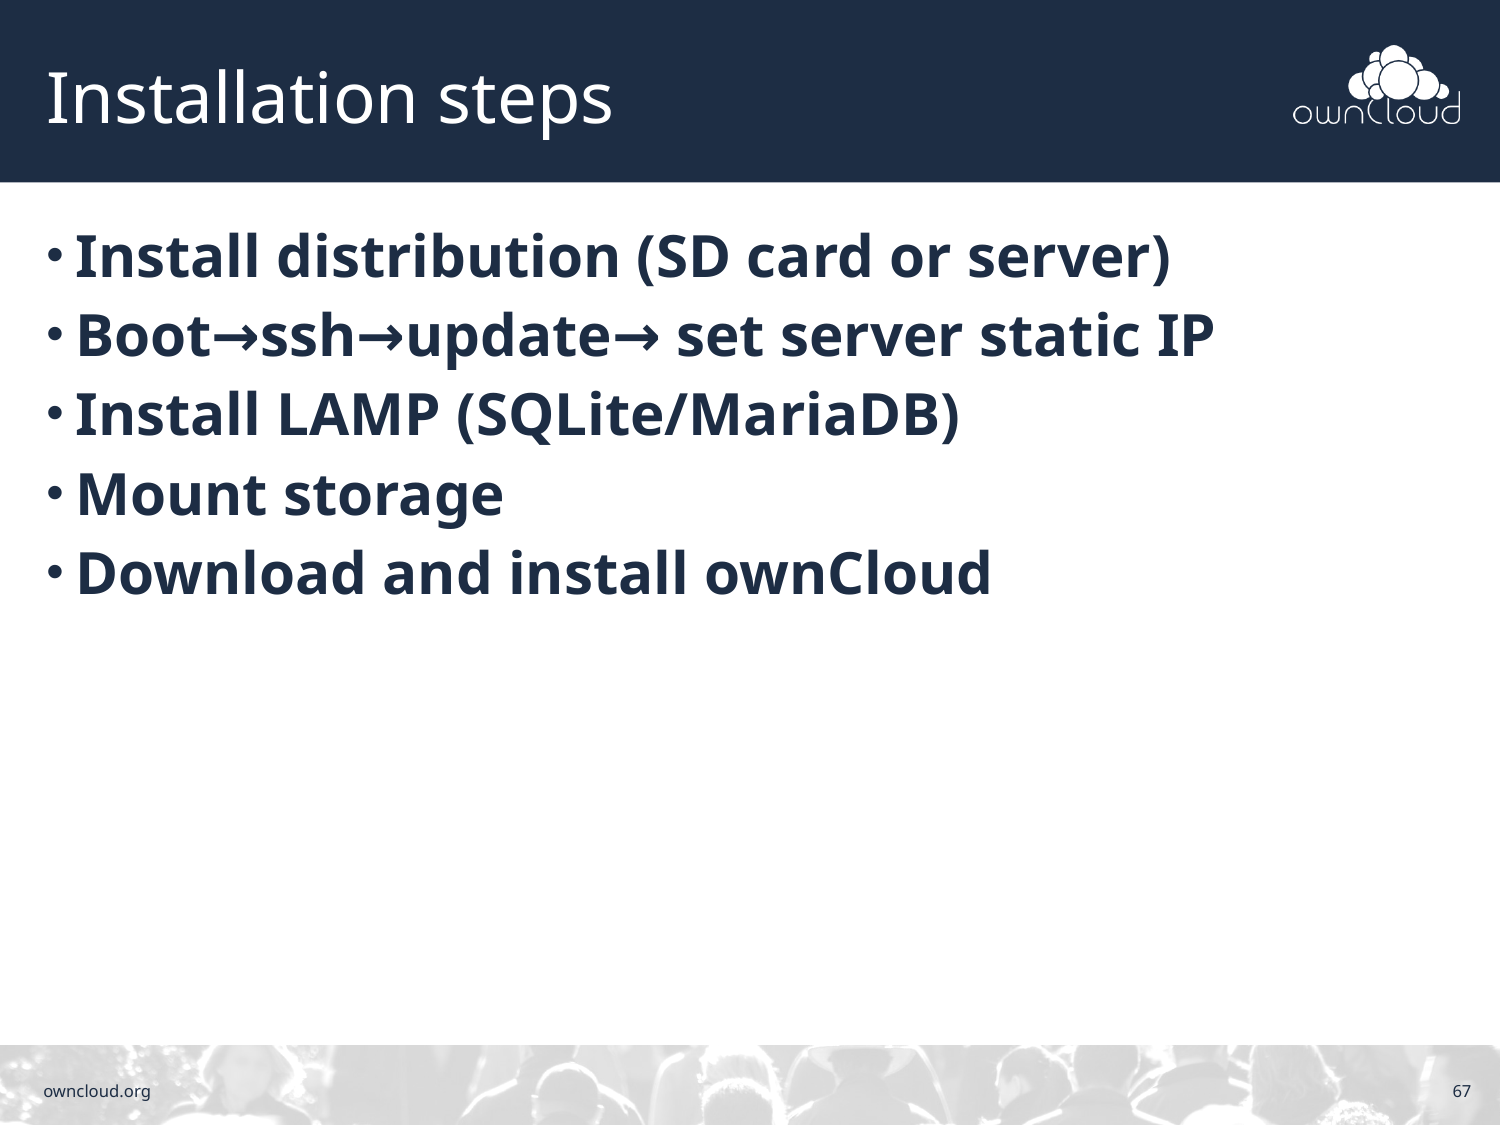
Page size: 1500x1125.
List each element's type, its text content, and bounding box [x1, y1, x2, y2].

picture [0, 1045, 1500, 1125]
title Installation steps [46, 5, 1258, 187]
list Install distribution (SD card or server) Boot→ssh→update→ set server static IP Install LAMP (SQLite/MariaDB) Mount storage Download and install ownCloud [46, 214, 1465, 1026]
picture [1293, 45, 1460, 124]
